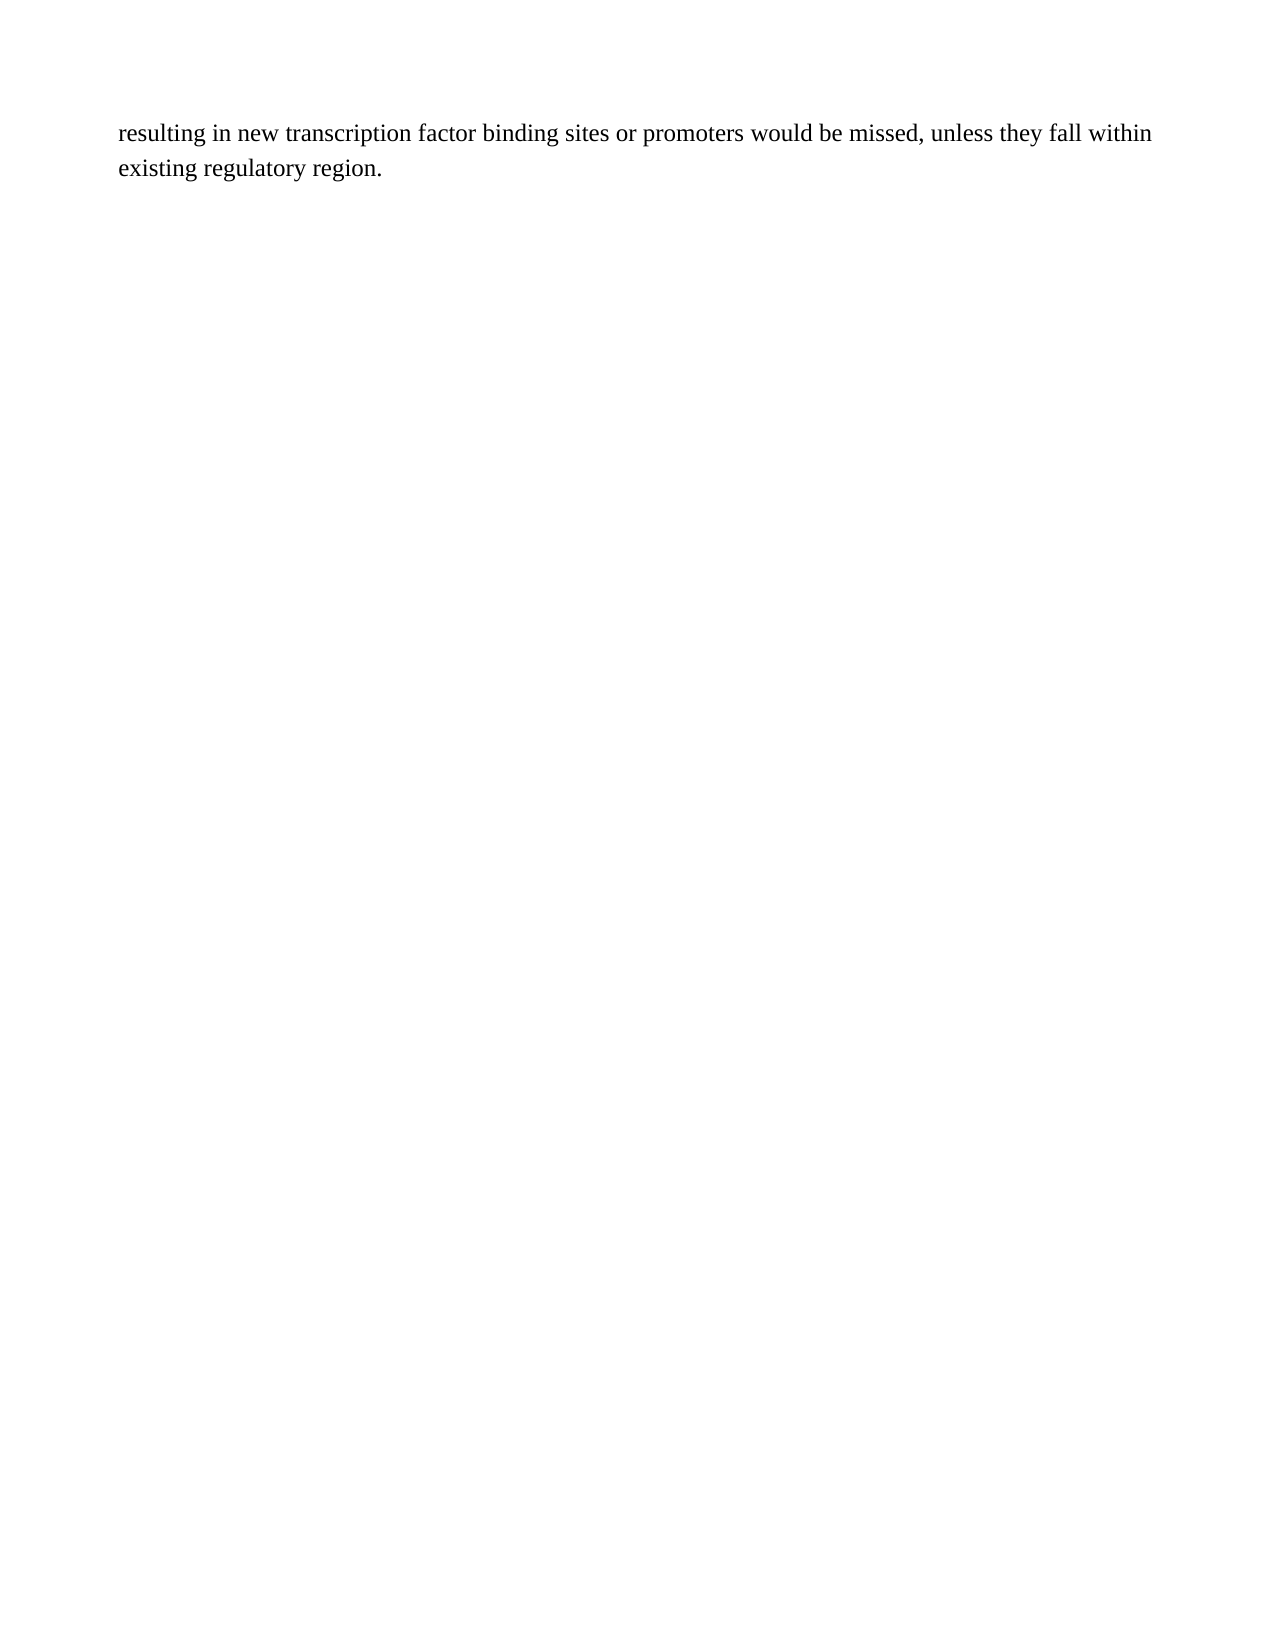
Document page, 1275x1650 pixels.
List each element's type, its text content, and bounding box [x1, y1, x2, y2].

text resulting in new transcription factor binding sites or promoters would be missed, unless they fall within existing regulatory region. [118, 118, 1157, 181]
